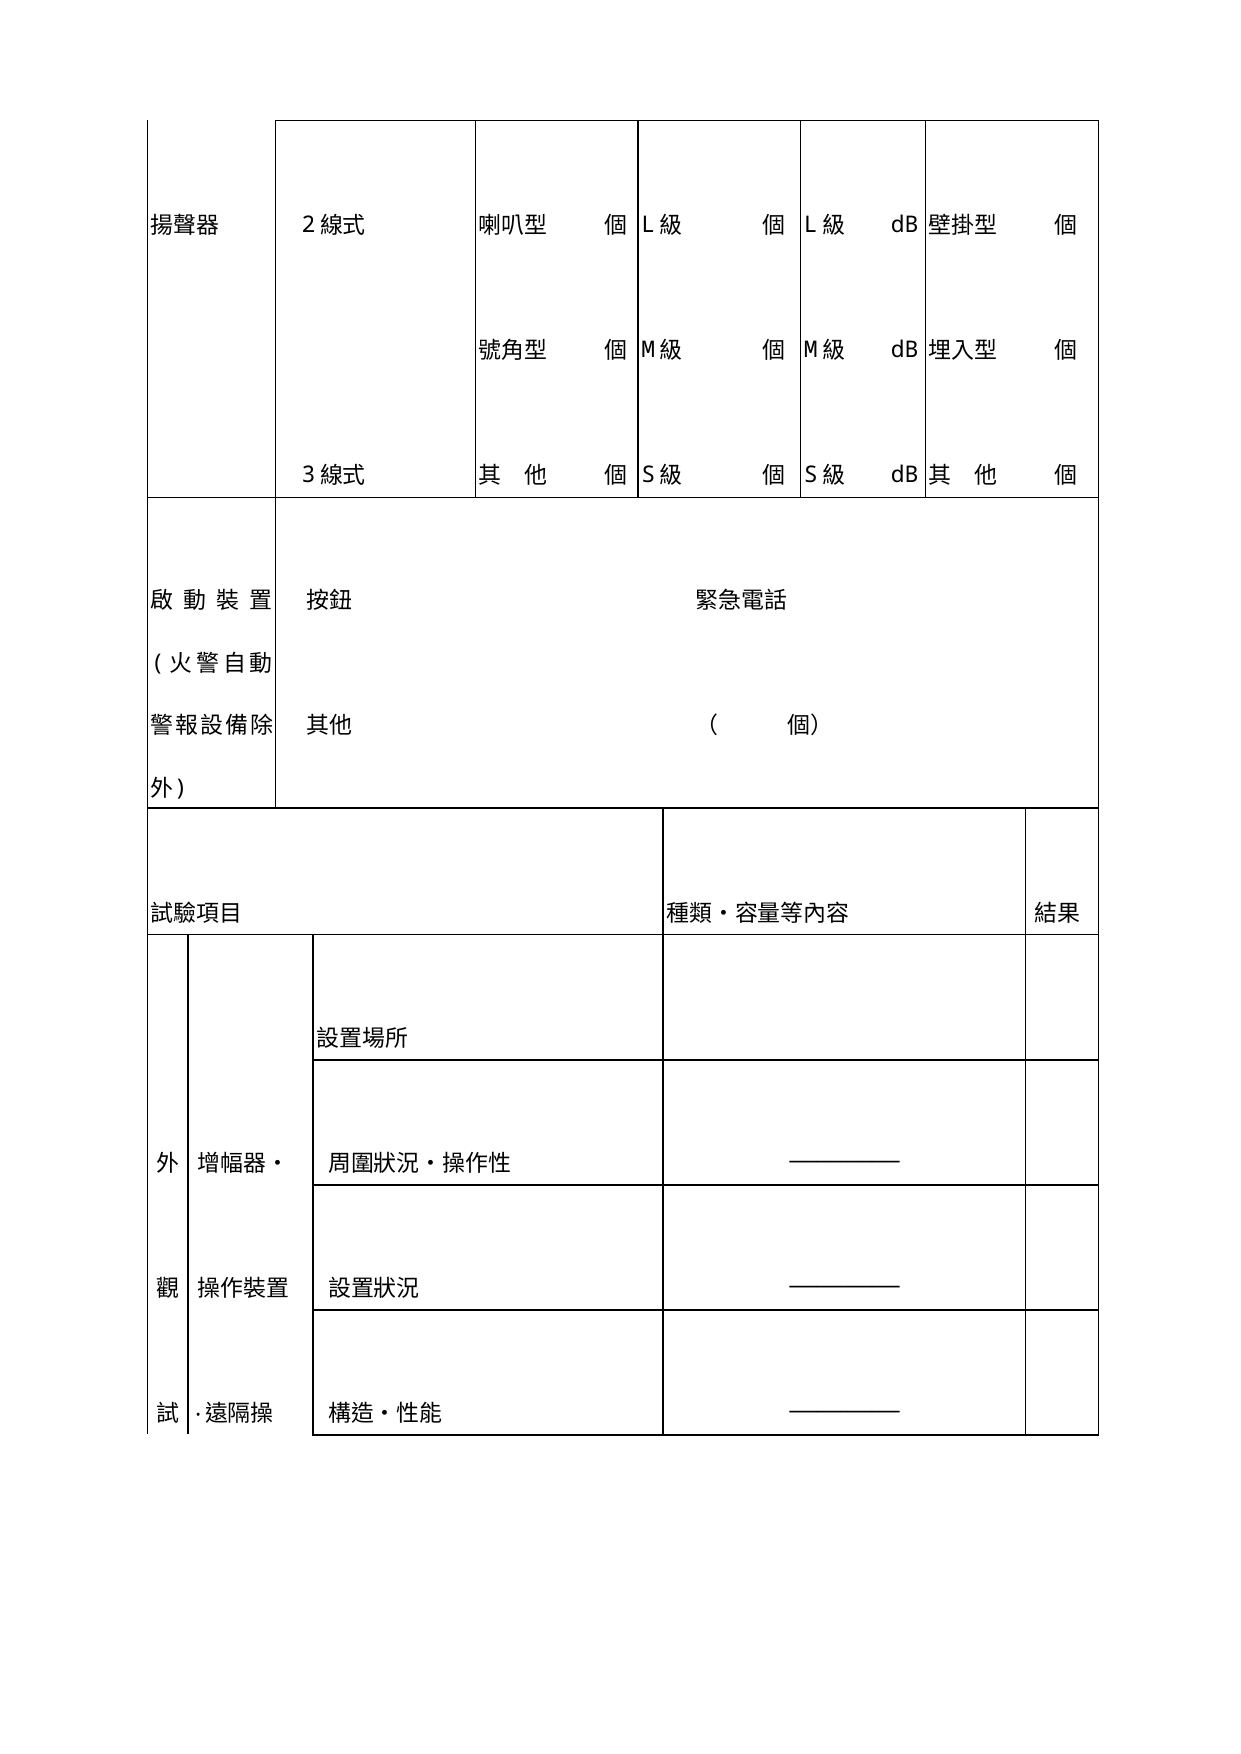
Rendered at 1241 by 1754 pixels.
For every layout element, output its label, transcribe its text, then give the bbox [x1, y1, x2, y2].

table_cell [189, 935, 312, 1059]
table_cell 種類‧容量等內容 [664, 809, 1025, 933]
table_cell L級 dB M級 dB S級 dB [801, 121, 925, 497]
table_cell 增幅器‧ [189, 1059, 312, 1184]
table_cell 試驗項目 [148, 809, 662, 933]
table_cell ──────── [664, 1186, 1025, 1309]
table_cell [664, 935, 1025, 1059]
table_cell ‧遠隔操 [189, 1309, 312, 1434]
table_cell 2線式 3線式 [276, 121, 475, 497]
table_cell 喇叭型 個 號角型 個 其 他 個 [476, 121, 637, 497]
table_cell [1026, 1311, 1098, 1434]
table_cell 設置狀況 [314, 1186, 662, 1309]
table_cell 揚聲器 [148, 120, 275, 497]
table_cell ──────── [664, 1061, 1025, 1184]
table_cell 構造‧性能 [314, 1311, 662, 1434]
table_cell [1026, 1061, 1098, 1184]
table_cell 觀 [148, 1184, 187, 1309]
table_cell [1026, 935, 1098, 1059]
table_cell 結果 [1026, 809, 1098, 933]
table_cell 周圍狀況‧操作性 [314, 1061, 662, 1184]
table_cell 其他 （ 個） [276, 622, 1098, 807]
table_cell [148, 935, 187, 1059]
table_cell L級 個 M級 個 S級 個 [639, 121, 800, 497]
table_cell 外 [148, 1059, 187, 1184]
table_cell 按鈕 緊急電話 [276, 498, 1098, 622]
table_cell 壁掛型 個 埋入型 個 其 他 個 [926, 121, 1098, 497]
table_cell [1026, 1186, 1098, 1309]
table_cell 操作裝置 [189, 1184, 312, 1309]
table_cell ──────── [664, 1311, 1025, 1434]
table_cell 試 [148, 1309, 187, 1434]
table_cell 設置場所 [314, 935, 662, 1059]
table_cell 啟動裝置(火警自動警報設備除外) [148, 498, 275, 807]
